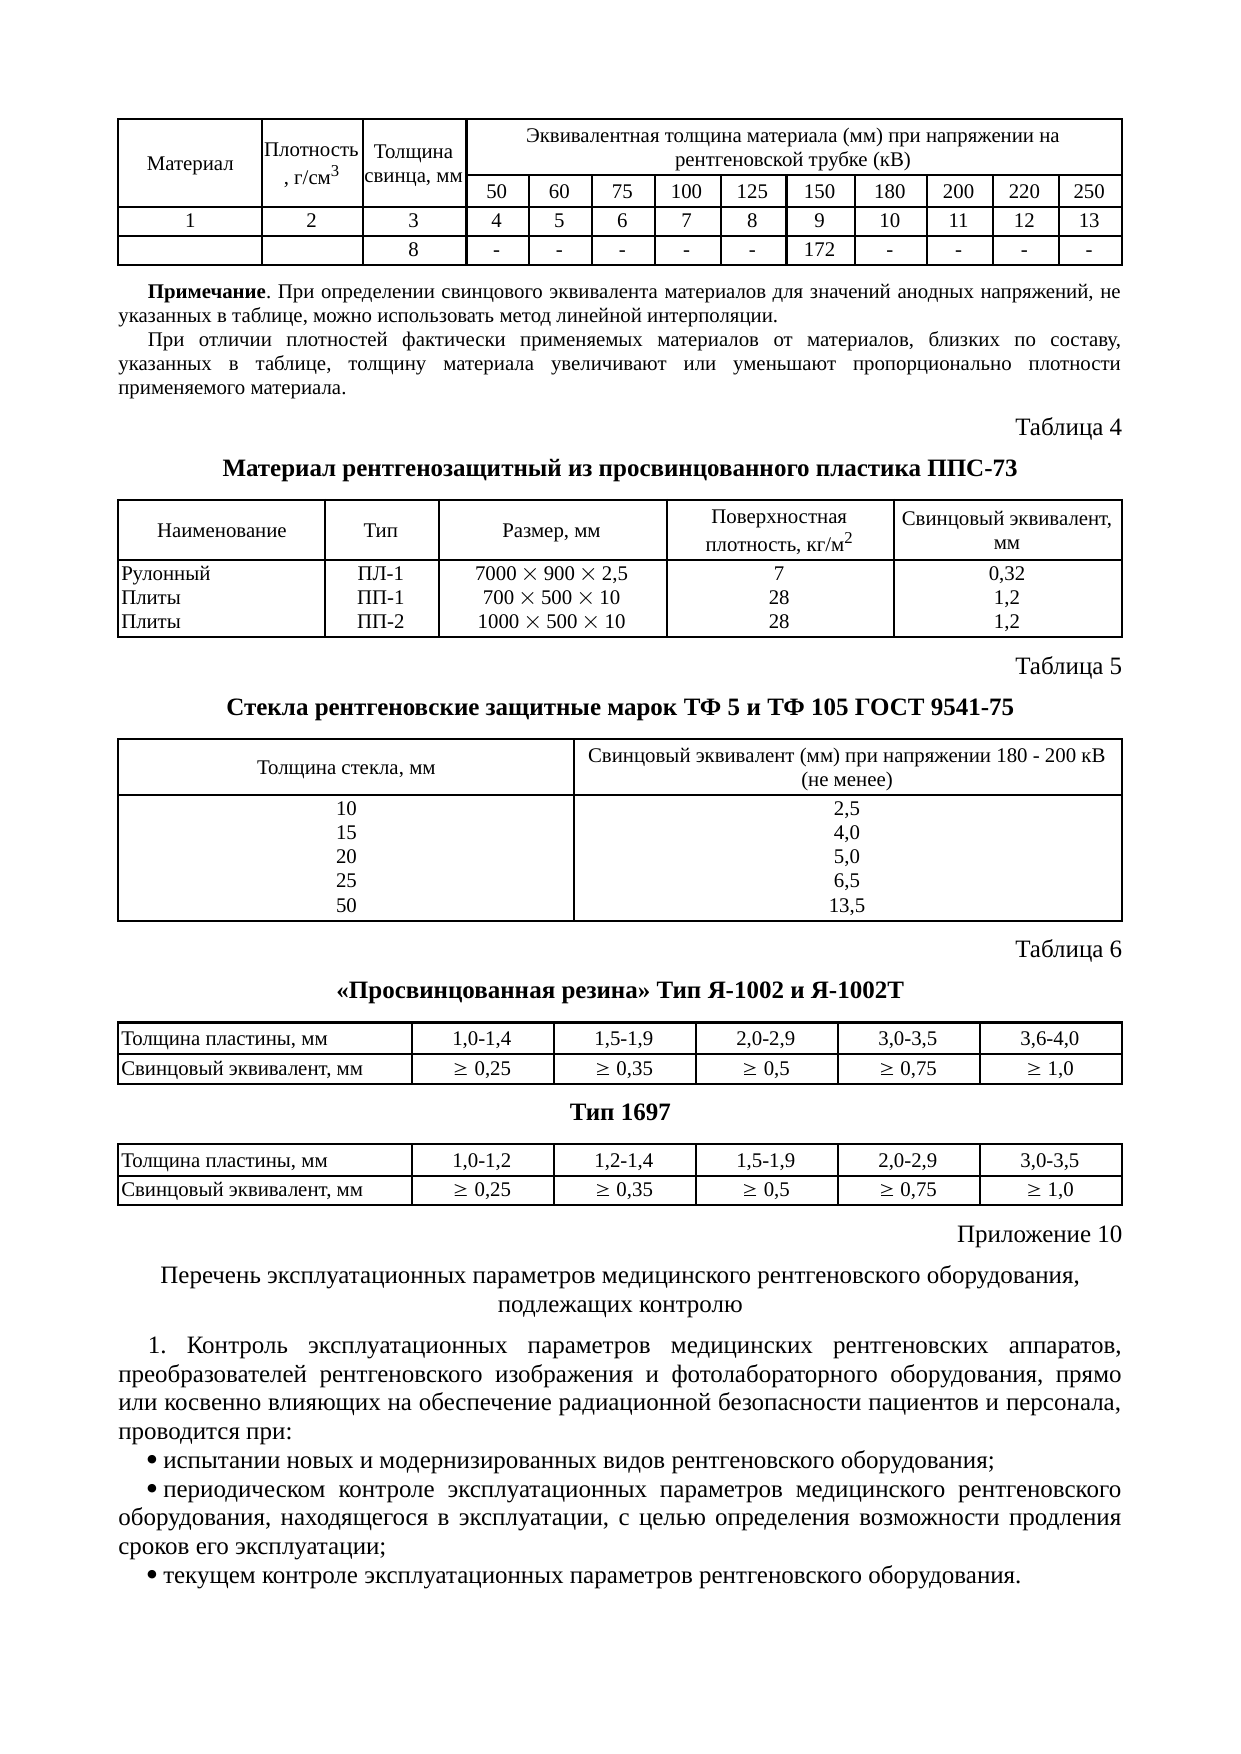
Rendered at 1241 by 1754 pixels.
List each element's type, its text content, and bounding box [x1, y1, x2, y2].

table_header 1,0-1,2 [413, 1145, 553, 1175]
table_cell 4,0 [575, 820, 1121, 844]
text 1. Контроль эксплуатационных параметров медицинских рентгеновских аппаратов, преобразователей рентгеновского изображения и фотолабораторного оборудования, прямо или косвенно влияющих на обеспечение радиационной безопасности пациентов и персонала, проводится при: [118, 1330, 1122, 1445]
table_cell 3 [364, 208, 465, 235]
table_cell ³ 0,5 [697, 1177, 837, 1204]
table_header 1,5-1,9 [697, 1145, 837, 1175]
table_cell 1 [119, 208, 261, 235]
text Примечание. При определении свинцового эквивалента материалов для значений анодных напряжений, не указанных в таблице, можно использовать метод линейной интерполяции. [118, 279, 1122, 327]
table_cell 7 [656, 208, 720, 235]
table_cell - [928, 237, 992, 264]
table_header Свинцовый эквивалент, мм [895, 501, 1121, 559]
table_cell - [468, 237, 528, 264]
subtitle Приложение 10 [118, 1219, 1122, 1247]
table_cell ³ 0,75 [839, 1177, 979, 1204]
table_cell ³ 1,0 [981, 1055, 1121, 1082]
text · периодическом контроле эксплуатационных параметров медицинского рентгеновского оборудования, находящегося в эксплуатации, с целью определения возможности продления сроков его эксплуатации; [118, 1474, 1122, 1560]
subtitle Перечень эксплуатационных параметров медицинского рентгеновского оборудования, подлежащих контролю [118, 1260, 1122, 1317]
table_cell 220 [994, 176, 1058, 206]
table_header Толщина пластины, мм [119, 1024, 411, 1053]
table_cell 125 [722, 176, 785, 206]
table_cell 60 [530, 176, 591, 206]
table_cell 8 [722, 208, 785, 235]
table_cell - [856, 237, 926, 264]
table_header 2,0-2,9 [697, 1024, 837, 1053]
text «Просвинцованная резина» Тип Я-1002 и Я-1002Т [118, 975, 1122, 1004]
table_header Тип [326, 501, 438, 559]
table_header 3,0-3,5 [839, 1024, 979, 1053]
table_header Размер, мм [440, 501, 666, 559]
table_header Плотность, г/см3 [263, 120, 362, 206]
table_cell 28 [668, 585, 893, 609]
table_cell 12 [994, 208, 1058, 235]
table_header Толщина стекла, мм [119, 740, 573, 794]
text · испытании новых и модернизированных видов рентгеновского оборудования; [118, 1445, 1122, 1474]
table_cell ³ 1,0 [981, 1177, 1121, 1204]
table_cell - [530, 237, 591, 264]
table_cell [263, 237, 362, 264]
table_cell 28 [668, 609, 893, 636]
table_cell 20 [119, 844, 573, 868]
text При отличии плотностей фактически применяемых материалов от материалов, близких по составу, указанных в таблице, толщину материала увеличивают или уменьшают пропорционально плотности применяемого материала. [118, 327, 1122, 399]
table_cell 7 [668, 561, 893, 585]
table_cell - [1060, 237, 1121, 264]
table_cell [119, 237, 261, 264]
table_cell 250 [1060, 176, 1121, 206]
table_cell Рулонный [119, 561, 324, 585]
table_cell 100 [656, 176, 720, 206]
table_header 1,0-1,4 [413, 1024, 553, 1053]
table_cell 50 [119, 893, 573, 919]
table_cell - [656, 237, 720, 264]
table_cell ПП-2 [326, 609, 438, 636]
table_cell 6,5 [575, 869, 1121, 892]
text Таблица 4 [118, 412, 1122, 440]
table_cell 0,32 [895, 561, 1121, 585]
table_cell ³ 0,75 [839, 1055, 979, 1082]
table_header Эквивалентная толщина материала (мм) при напряжении на рентгеновской трубке (кВ) [468, 120, 1121, 174]
table_header 3,0-3,5 [981, 1145, 1121, 1175]
table_cell 13,5 [575, 893, 1121, 919]
table_header Материал [119, 120, 261, 206]
table_header 1,2-1,4 [555, 1145, 695, 1175]
table_cell - [593, 237, 654, 264]
table_cell 1,2 [895, 585, 1121, 609]
table_cell ПЛ-1 [326, 561, 438, 585]
table_cell 11 [928, 208, 992, 235]
table_cell 6 [593, 208, 654, 235]
table_cell Плиты [119, 585, 324, 609]
table_header 1,5-1,9 [555, 1024, 695, 1053]
table_cell - [722, 237, 785, 264]
table_cell 25 [119, 869, 573, 892]
text Таблица 6 [118, 934, 1122, 963]
table_cell ³ 0,25 [413, 1055, 553, 1082]
table_cell 10 [119, 796, 573, 820]
table_cell 4 [468, 208, 528, 235]
table_cell 200 [928, 176, 992, 206]
table_cell 5 [530, 208, 591, 235]
table_cell 7000 ´ 900 ´ 2,5 [440, 561, 666, 585]
table_cell 172 [788, 237, 854, 264]
table_header Наименование [119, 501, 324, 559]
table_cell 2,5 [575, 796, 1121, 820]
table_header Толщина пластины, мм [119, 1145, 411, 1175]
text Тип 1697 [118, 1097, 1122, 1126]
table_cell Плиты [119, 609, 324, 636]
table_cell ³ 0,35 [555, 1177, 695, 1204]
table_cell 8 [364, 237, 465, 264]
table_cell 2 [263, 208, 362, 235]
table_cell 9 [788, 208, 854, 235]
table_cell 150 [788, 176, 854, 206]
table_cell - [994, 237, 1058, 264]
table_cell 700 ´ 500 ´ 10 [440, 585, 666, 609]
table_cell ³ 0,5 [697, 1055, 837, 1082]
text Стекла рентгеновские защитные марок ТФ 5 и ТФ 105 ГОСТ 9541-75 [118, 692, 1122, 721]
table_cell Свинцовый эквивалент, мм [119, 1055, 411, 1082]
table_cell 1,2 [895, 609, 1121, 636]
table_cell 1000 ´ 500 ´ 10 [440, 609, 666, 636]
table_header Свинцовый эквивалент (мм) при напряжении 180 - 200 кВ (не менее) [575, 740, 1121, 794]
table_header 2,0-2,9 [839, 1145, 979, 1175]
table_header Толщина свинца, мм [364, 120, 465, 206]
table_cell Свинцовый эквивалент, мм [119, 1177, 411, 1204]
text Материал рентгенозащитный из просвинцованного пластика ППС-73 [118, 453, 1122, 482]
table_header 3,6-4,0 [981, 1024, 1121, 1053]
table_cell 50 [468, 176, 528, 206]
table_cell 5,0 [575, 844, 1121, 868]
table_cell 180 [856, 176, 926, 206]
text Таблица 5 [118, 651, 1122, 679]
table_cell 10 [856, 208, 926, 235]
table_cell 75 [593, 176, 654, 206]
table_cell 15 [119, 820, 573, 844]
table_cell ПП-1 [326, 585, 438, 609]
table_cell ³ 0,25 [413, 1177, 553, 1204]
text · текущем контроле эксплуатационных параметров рентгеновского оборудования. [118, 1560, 1122, 1589]
table_cell ³ 0,35 [555, 1055, 695, 1082]
table_header Поверхностная плотность, кг/м2 [668, 501, 893, 559]
table_cell 13 [1060, 208, 1121, 235]
